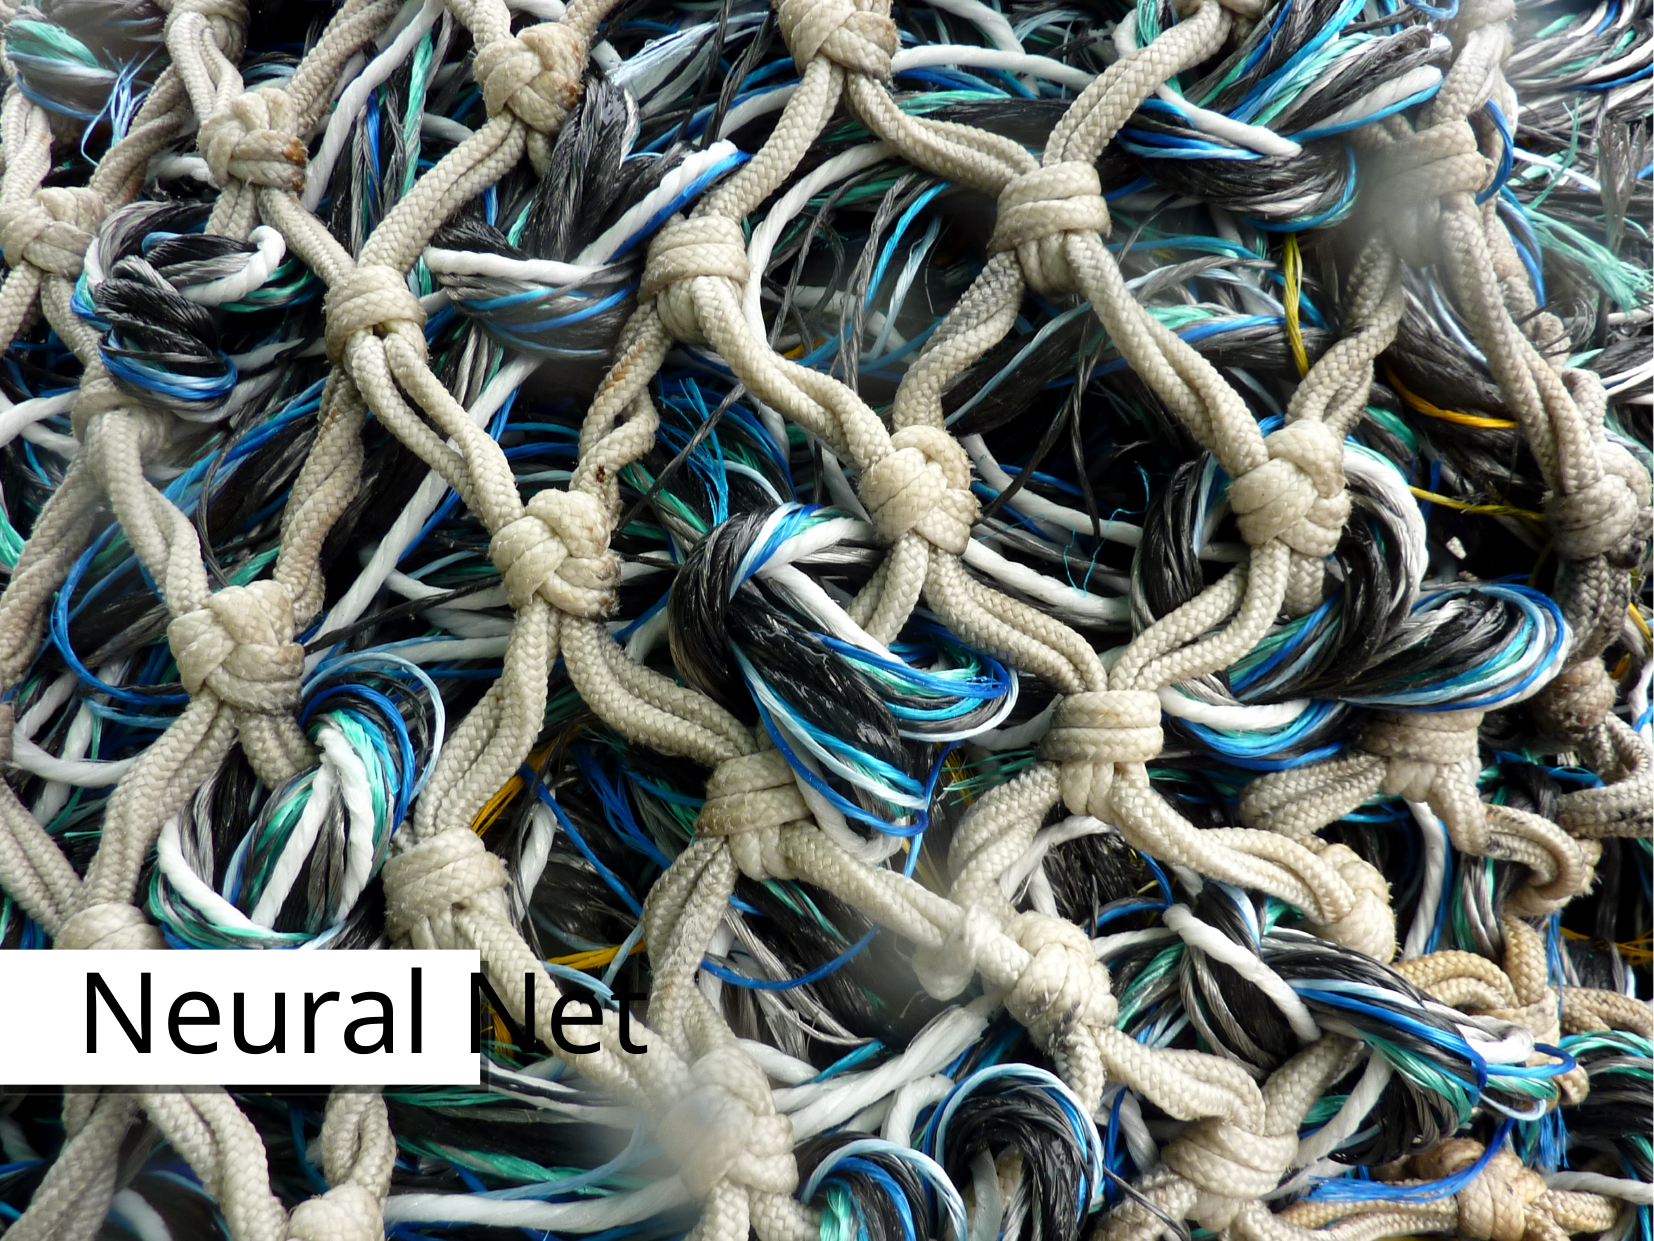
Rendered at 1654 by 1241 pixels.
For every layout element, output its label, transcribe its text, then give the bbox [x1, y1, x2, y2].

picture [0, 0, 1654, 1241]
title Neural Net [76, 940, 734, 1080]
text_box [0, 949, 481, 1085]
